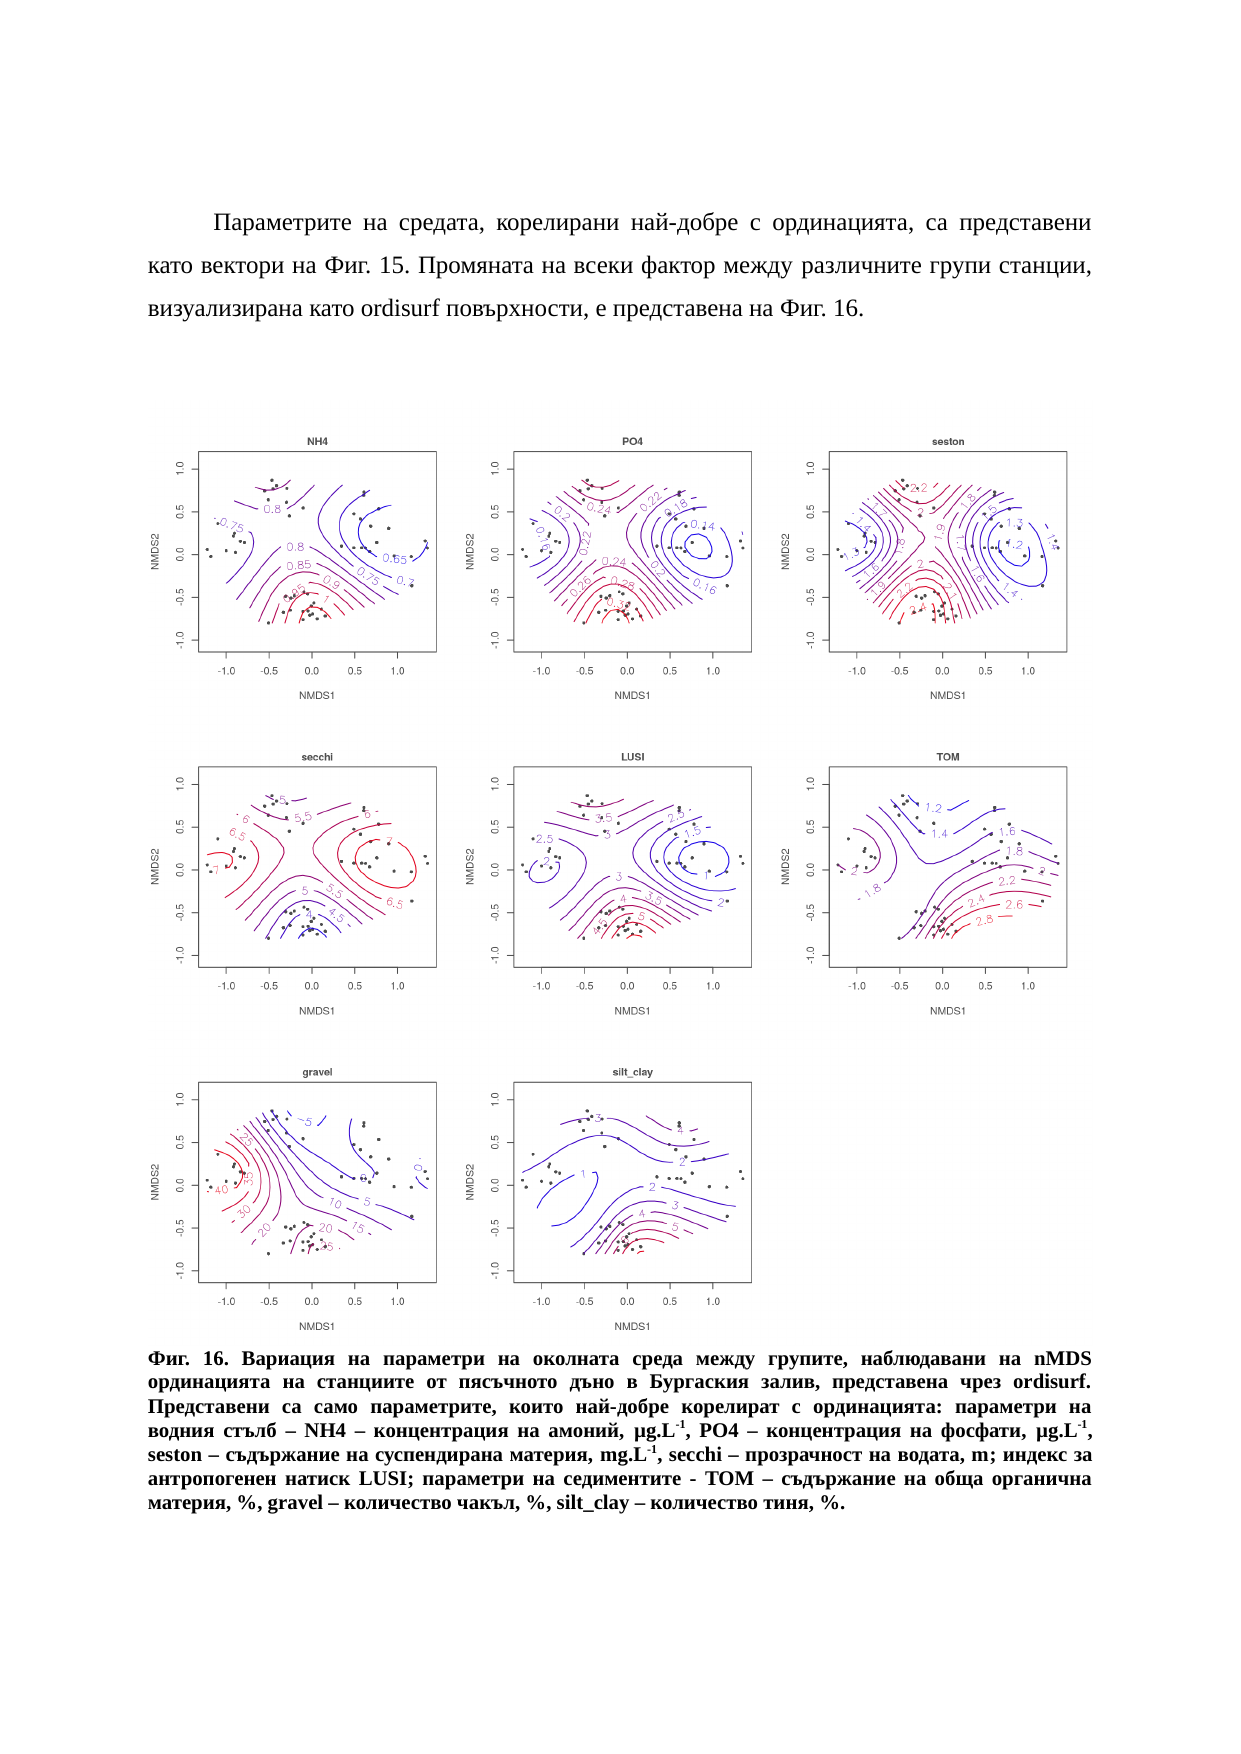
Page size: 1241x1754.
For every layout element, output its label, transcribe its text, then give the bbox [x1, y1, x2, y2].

text Параметрите на средата, корелирани най-добре с ординацията, са представени като вектори на Фиг. 15. Промяната на всеки фактор между различните групи станции, визуализирана като ordisurf повърхности, е представена на Фиг. 16. [148, 207, 1093, 322]
picture [147, 400, 1093, 1346]
text Фиг. 16. Вариация на параметри на околната среда между групите, наблюдавани на nMDS ординацията на станциите от пясъчното дъно в Бургаския залив, представена чрез ordisurf. Представени са само параметрите, които най-добре корелират с ординацията: параметри на водния стълб – NH4 – концентрация на амоний, µg.L-1, PO4 – концентрация на фосфати, µg.L-1, seston – съдържание на суспендирана материя, mg.L-1, secchi – прозрачност на водата, m; индекс за антропогенен натиск LUSI; параметри на седиментите - TOM – съдържание на обща органична материя, %, gravel – количество чакъл, %, silt_clay – количество тиня, %. [148, 1346, 1093, 1514]
